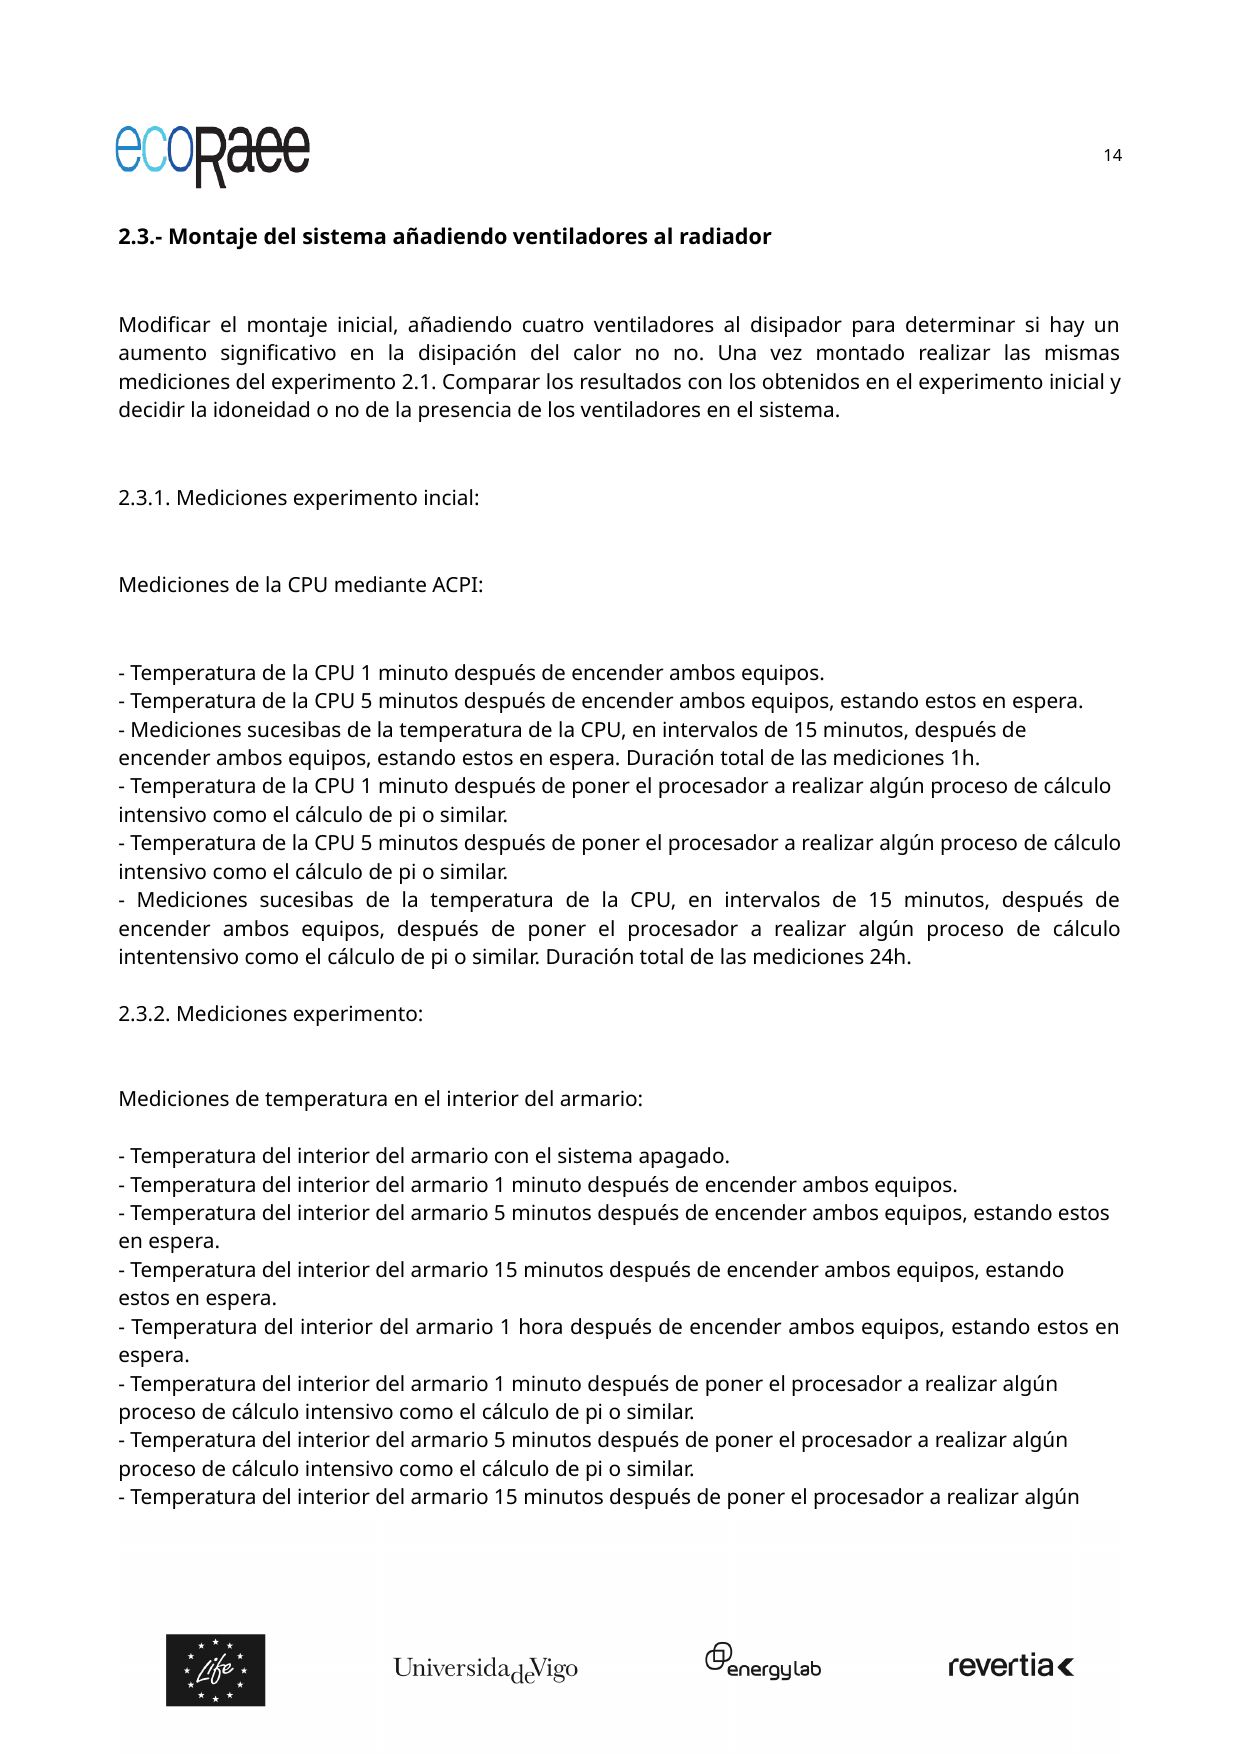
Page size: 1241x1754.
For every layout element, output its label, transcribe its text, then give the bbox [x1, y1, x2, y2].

text - Temperatura del interior del armario 5 minutos después de poner el procesador a realizar algún proceso de cálculo intensivo como el cálculo de pi o similar. [118, 1426, 1122, 1482]
text - Temperatura del interior del armario 1 minuto después de encender ambos equipos. [118, 1170, 1122, 1198]
picture [114, 124, 311, 190]
text - Temperatura de la CPU 1 minuto después de poner el procesador a realizar algún proceso de cálculo intensivo como el cálculo de pi o similar. [118, 772, 1122, 828]
text - Temperatura de la CPU 5 minutos después de encender ambos equipos, estando estos en espera. [118, 686, 1122, 715]
text - Temperatura de la CPU 5 minutos después de poner el procesador a realizar algún proceso de cálculo intensivo como el cálculo de pi o similar. [118, 828, 1122, 885]
text - Temperatura del interior del armario con el sistema apagado. [118, 1141, 1122, 1170]
text - Mediciones sucesibas de la temperatura de la CPU, en intervalos de 15 minutos, después de encender ambos equipos, después de poner el procesador a realizar algún proceso de cálculo intentensivo como el cálculo de pi o similar. Duración total de las mediciones 24h. [118, 885, 1122, 971]
picture [118, 1514, 1123, 1754]
text 2.3.- Montaje del sistema añadiendo ventiladores al radiador [118, 221, 1122, 251]
text - Temperatura del interior del armario 15 minutos después de poner el procesador a realizar algún [118, 1482, 1122, 1511]
text - Mediciones sucesibas de la temperatura de la CPU, en intervalos de 15 minutos, después de encender ambos equipos, estando estos en espera. Duración total de las mediciones 1h. [118, 715, 1122, 772]
text - Temperatura del interior del armario 5 minutos después de encender ambos equipos, estando estos en espera. [118, 1198, 1122, 1255]
text Mediciones de temperatura en el interior del armario: [118, 1084, 1122, 1113]
text Modificar el montaje inicial, añadiendo cuatro ventiladores al disipador para determinar si hay un aumento significativo en la disipación del calor no no. Una vez montado realizar las mismas mediciones del experimento 2.1. Comparar los resultados con los obtenidos en el experimento inicial y decidir la idoneidad o no de la presencia de los ventiladores en el sistema. [118, 310, 1122, 424]
text - Temperatura de la CPU 1 minuto después de encender ambos equipos. [118, 658, 1122, 686]
text - Temperatura del interior del armario 15 minutos después de encender ambos equipos, estando estos en espera. [118, 1255, 1122, 1312]
text 2.3.1. Mediciones experimento incial: [118, 483, 1122, 511]
text - Temperatura del interior del armario 1 minuto después de poner el procesador a realizar algún proceso de cálculo intensivo como el cálculo de pi o similar. [118, 1369, 1122, 1426]
text Mediciones de la CPU mediante ACPI: [118, 570, 1122, 599]
text 2.3.2. Mediciones experimento: [118, 999, 1122, 1027]
text - Temperatura del interior del armario 1 hora después de encender ambos equipos, estando estos en espera. [118, 1312, 1122, 1369]
